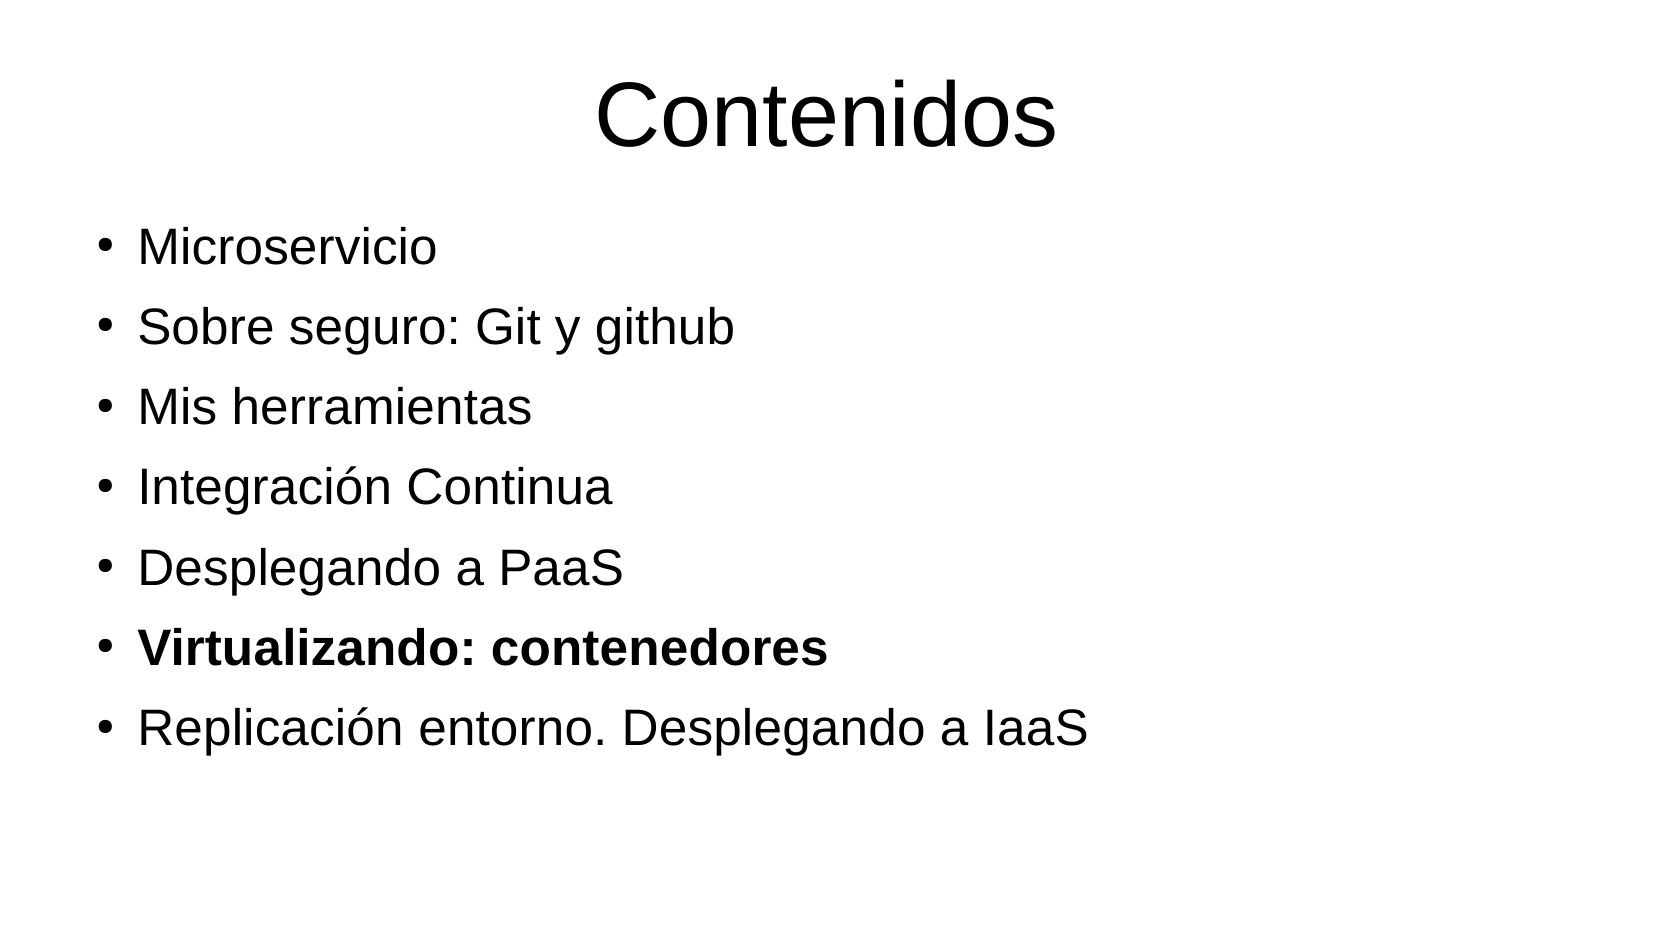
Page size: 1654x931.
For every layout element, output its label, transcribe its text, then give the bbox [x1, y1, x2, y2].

title Contenidos [82, 37, 1571, 193]
list Microservicio Sobre seguro: Git y github Mis herramientas Integración Continua Desplegando a PaaS Virtualizando: contenedores Replicación entorno. Desplegando a IaaS [82, 217, 1571, 758]
